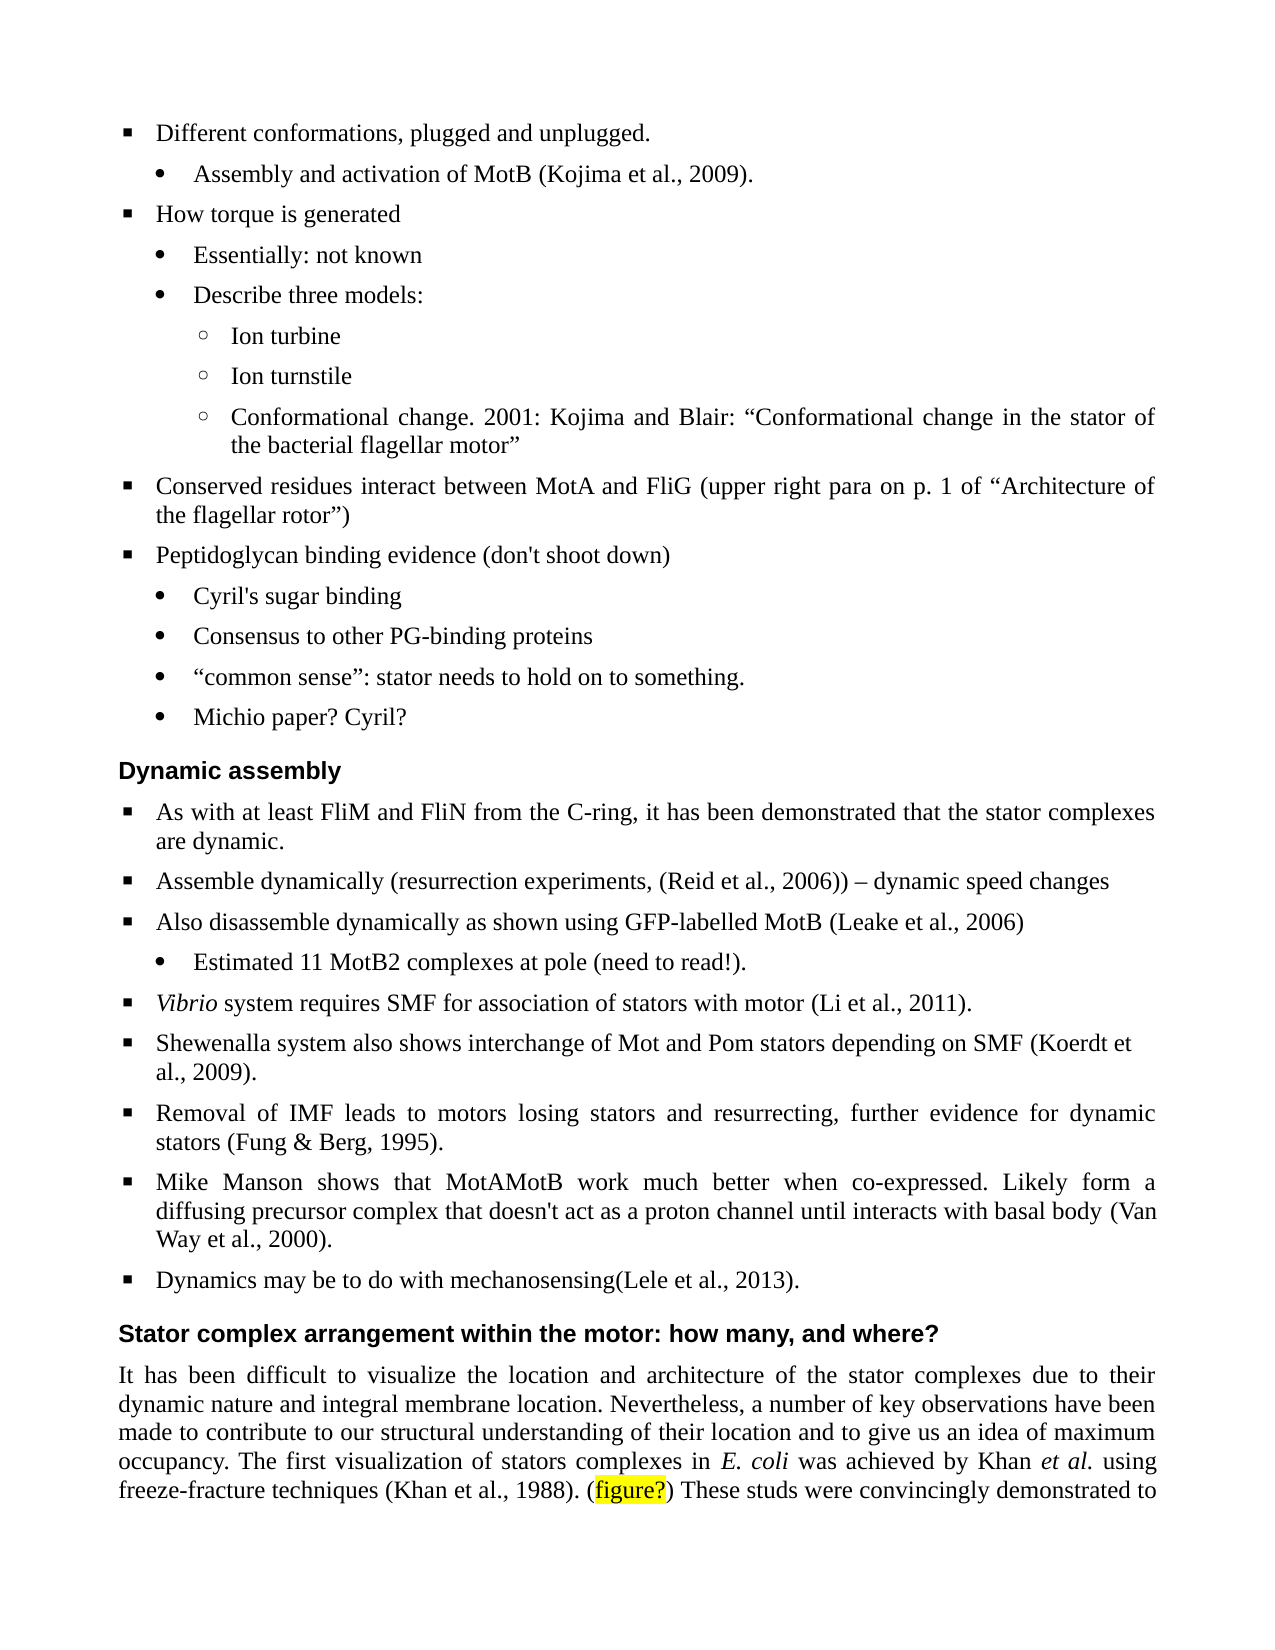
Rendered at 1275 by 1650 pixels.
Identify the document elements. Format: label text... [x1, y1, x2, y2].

list “common sense”: stator needs to hold on to something. [156, 662, 1157, 691]
list Conformational change. 2001: Kojima and Blair: “Conformational change in the stator of the bacterial flagellar motor” [193, 402, 1157, 459]
list Assemble dynamically (resurrection experiments, (Reid et al., 2006)) – dynamic speed changes [118, 866, 1157, 895]
list As with at least FliM and FliN from the C-ring, it has been demonstrated that the stator complexes are dynamic. [118, 797, 1157, 855]
list Michio paper? Cyril? [156, 702, 1157, 731]
list Dynamics may be to do with mechanosensing(Lele et al., 2013). [118, 1265, 1157, 1294]
text It has been difficult to visualize the location and architecture of the stator complexes due to their dynamic nature and integral membrane location. Nevertheless, a number of key observations have been made to contribute to our structural understanding of their location and to give us an idea of maximum occupancy. The first visualization of stators complexes in E. coli was achieved by Khan et al. using freeze-fracture techniques (Khan et al., 1988). (figure?) These studs were convincingly demonstrated to [118, 1360, 1157, 1504]
list Conserved residues interact between MotA and FliG (upper right para on p. 1 of “Architecture of the flagellar rotor”) [118, 471, 1157, 528]
subtitle Stator complex arrangement within the motor: how many, and where? [118, 1319, 1157, 1347]
list Ion turbine [193, 321, 1157, 349]
list Assembly and activation of MotB (Kojima et al., 2009). [156, 159, 1157, 187]
list Essentially: not known [156, 240, 1157, 268]
list Describe three models: [156, 280, 1157, 309]
list Consensus to other PG-binding proteins [156, 621, 1157, 650]
list How torque is generated [118, 199, 1157, 228]
list Different conformations, plugged and unplugged. [118, 118, 1157, 147]
list Estimated 11 MotB2 complexes at pole (need to read!). [156, 947, 1157, 976]
list Vibrio system requires SMF for association of stators with motor (Li et al., 2011). [118, 988, 1157, 1017]
list Shewenalla system also shows interchange of Mot and Pom stators depending on SMF (Koerdt et al., 2009). [118, 1028, 1157, 1086]
list Also disassemble dynamically as shown using GFP-labelled MotB (Leake et al., 2006) [118, 907, 1157, 936]
list Ion turnstile [193, 361, 1157, 390]
list Cyril's sugar binding [156, 581, 1157, 609]
list Removal of IMF leads to motors losing stators and resurrecting, further evidence for dynamic stators (Fung & Berg, 1995). [118, 1098, 1157, 1155]
subtitle Dynamic assembly [118, 756, 1157, 785]
list Peptidoglycan binding evidence (don't shoot down) [118, 540, 1157, 569]
list Mike Manson shows that MotAMotB work much better when co-expressed. Likely form a diffusing precursor complex that doesn't act as a proton channel until interacts with basal body (Van Way et al., 2000). [118, 1167, 1157, 1253]
